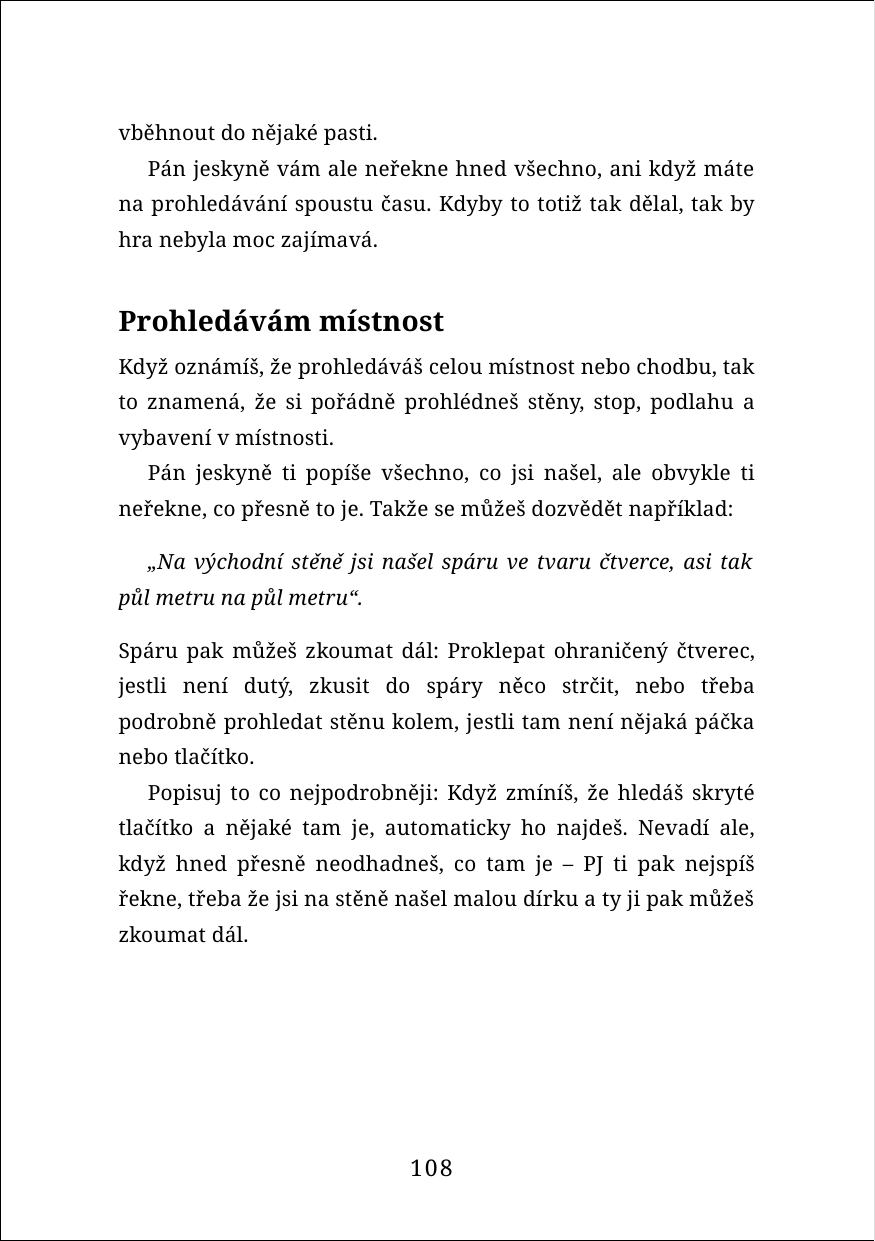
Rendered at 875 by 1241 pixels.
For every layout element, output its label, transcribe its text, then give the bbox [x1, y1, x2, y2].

text vběhnout do nějaké pasti. Pán jeskyně vám ale neřekne hned všechno, ani když máte na prohledávání spoustu času. Kdyby to totiž tak dělal, tak by hra nebyla moc zajímavá. [118, 118, 756, 253]
text „Na východní stěně jsi našel spáru ve tvaru čtverce, asi tak půl metru na půl metru“. [118, 547, 756, 611]
text Když oznámíš, že prohledáváš celou místnost nebo chodbu, tak to znamená, že si pořádně prohlédneš stěny, stop, podlahu a vybavení v místnosti. Pán jeskyně ti popíše všechno, co jsi našel, ale obvykle ti neřekne, co přesně to je. Takže se můžeš dozvědět například: [118, 352, 756, 522]
subtitle Prohledávám místnost [118, 302, 756, 340]
text Spáru pak můžeš zkoumat dál: Proklepat ohraničený čtverec, jestli není dutý, zkusit do spáry něco strčit, nebo třeba podrobně prohledat stěnu kolem, jestli tam není nějaká páčka nebo tlačítko. Popisuj to co nejpodrobněji: Když zmíníš, že hledáš skryté tlačítko a nějaké tam je, automaticky ho najdeš. Nevadí ale, když hned přesně neodhadneš, co tam je – PJ ti pak nejspíš řekne, třeba že jsi na stěně našel malou dírku a ty ji pak můžeš zkoumat dál. [118, 636, 756, 948]
